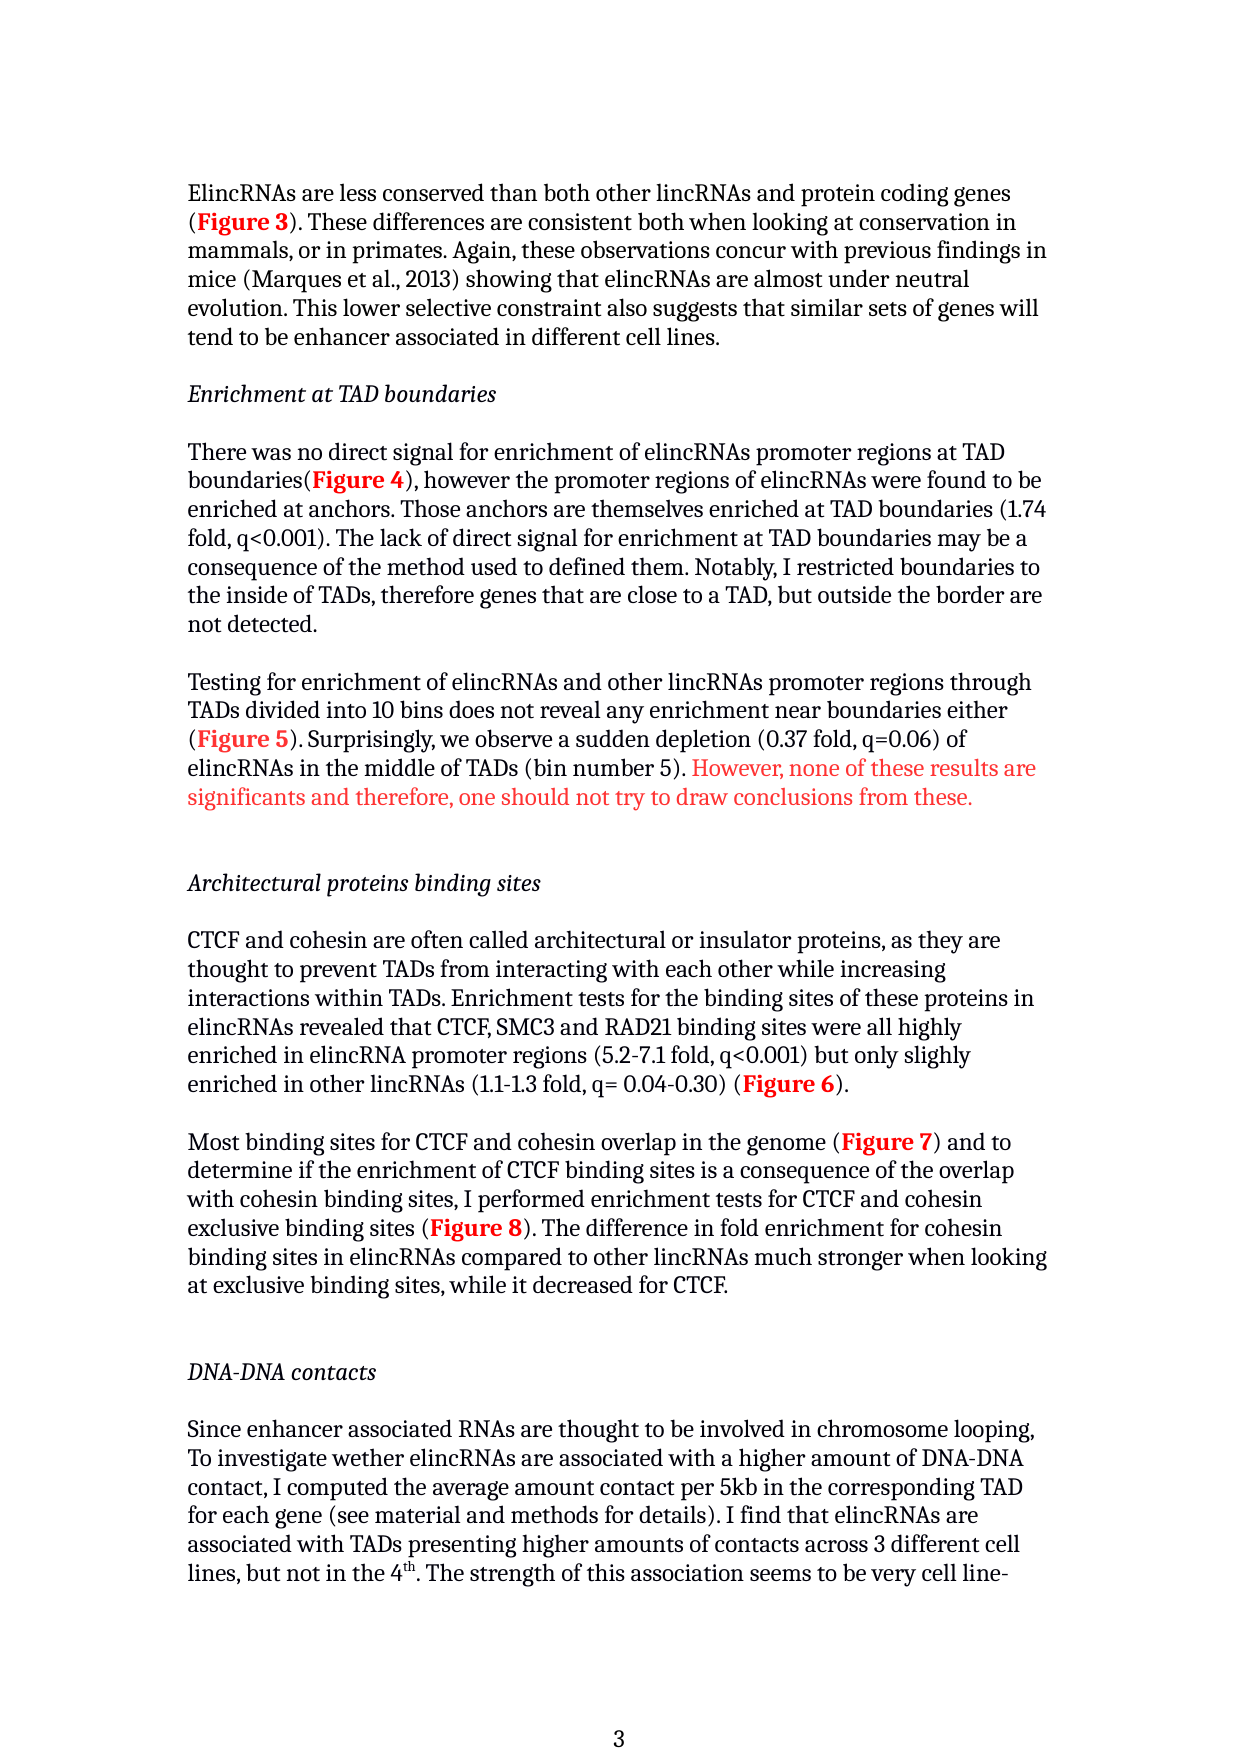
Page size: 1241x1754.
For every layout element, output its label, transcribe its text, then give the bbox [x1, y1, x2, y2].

text CTCF and cohesin are often called architectural or insulator proteins, as they are thought to prevent TADs from interacting with each other while increasing interactions within TADs. Enrichment tests for the binding sites of these proteins in elincRNAs revealed that CTCF, SMC3 and RAD21 binding sites were all highly enriched in elincRNA promoter regions (5.2-7.1 fold, q<0.001) but only slighly enriched in other lincRNAs (1.1-1.3 fold, q= 0.04-0.30) (Figure 6). [187, 926, 1053, 1099]
text ElincRNAs are less conserved than both other lincRNAs and protein coding genes (Figure 3). These differences are consistent both when looking at conservation in mammals, or in primates. Again, these observations concur with previous findings in mice (Marques et al., 2013) showing that elincRNAs are almost under neutral evolution. This lower selective constraint also suggests that similar sets of genes will tend to be enhancer associated in different cell lines. [187, 150, 1053, 351]
text Architectural proteins binding sites [187, 869, 1053, 897]
text There was no direct signal for enrichment of elincRNAs promoter regions at TAD boundaries(Figure 4), however the promoter regions of elincRNAs were found to be enriched at anchors. Those anchors are themselves enriched at TAD boundaries (1.74 fold, q<0.001). The lack of direct signal for enrichment at TAD boundaries may be a consequence of the method used to defined them. Notably, I restricted boundaries to the inside of TADs, therefore genes that are close to a TAD, but outside the border are not detected. [187, 437, 1053, 639]
text Since enhancer associated RNAs are thought to be involved in chromosome looping, To investigate wether elincRNAs are associated with a higher amount of DNA-DNA contact, I computed the average amount contact per 5kb in the corresponding TAD for each gene (see material and methods for details). I find that elincRNAs are associated with TADs presenting higher amounts of contacts across 3 different cell lines, but not in the 4th. The strength of this association seems to be very cell line- [187, 1415, 1053, 1587]
text Testing for enrichment of elincRNAs and other lincRNAs promoter regions through TADs divided into 10 bins does not reveal any enrichment near boundaries either (Figure 5). Surprisingly, we observe a sudden depletion (0.37 fold, q=0.06) of elincRNAs in the middle of TADs (bin number 5). However, none of these results are significants and therefore, one should not try to draw conclusions from these. [187, 667, 1053, 811]
text Most binding sites for CTCF and cohesin overlap in the genome (Figure 7) and to determine if the enrichment of CTCF binding sites is a consequence of the overlap with cohesin binding sites, I performed enrichment tests for CTCF and cohesin exclusive binding sites (Figure 8). The difference in fold enrichment for cohesin binding sites in elincRNAs compared to other lincRNAs much stronger when looking at exclusive binding sites, while it decreased for CTCF. [187, 1127, 1053, 1300]
text Enrichment at TAD boundaries [187, 380, 1053, 409]
text DNA-DNA contacts [187, 1357, 1053, 1386]
